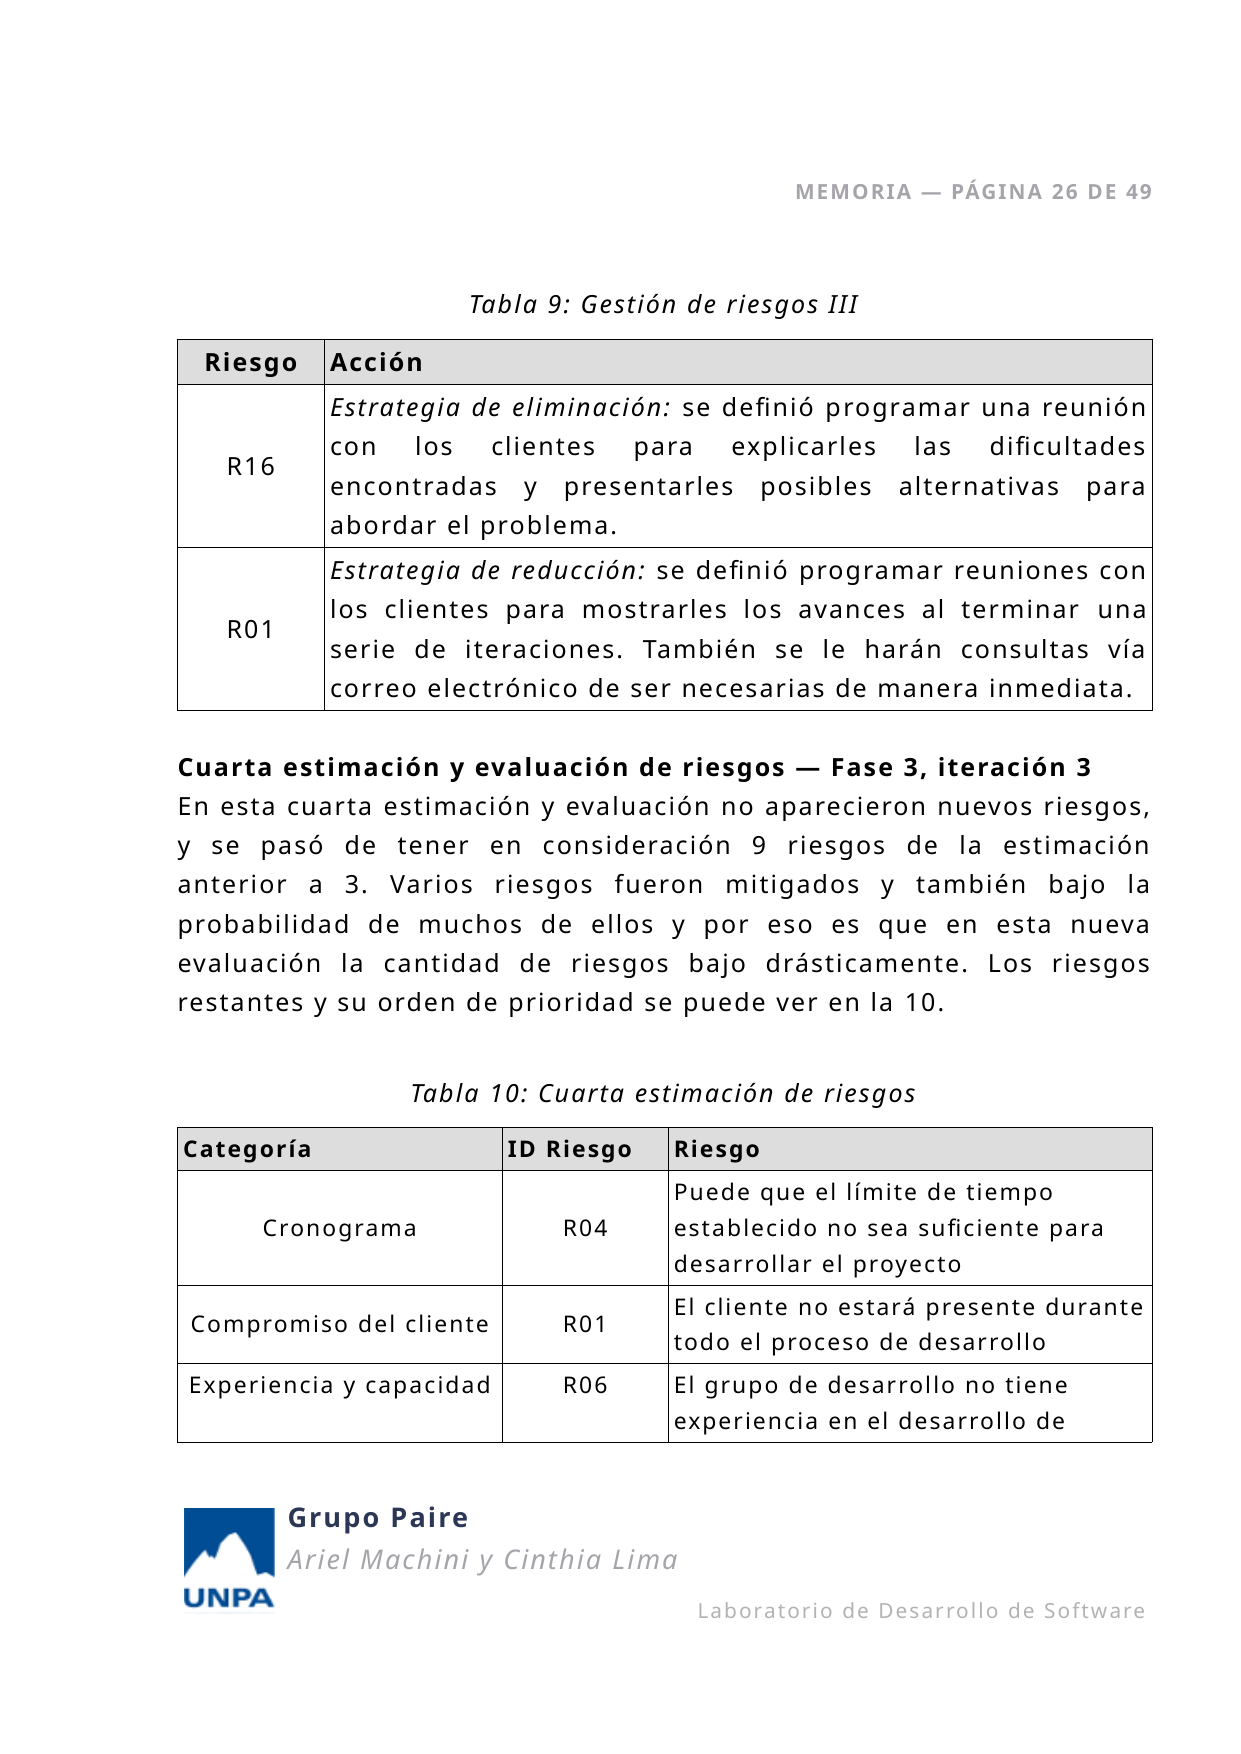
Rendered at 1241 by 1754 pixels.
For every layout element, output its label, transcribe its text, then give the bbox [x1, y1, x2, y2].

picture [184, 1508, 275, 1614]
table_header Categoría [178, 1128, 502, 1170]
table_cell Puede que el límite de tiempo establecido no sea suficiente para desarrollar el proyecto [669, 1171, 1152, 1284]
table_cell Estrategia de eliminación: se definió programar una reunión con los clientes para explicarles las dificultades encontradas y presentarles posibles alternativas para abordar el problema. [325, 385, 1152, 547]
text Tabla 10: Cuarta estimación de riesgos [177, 1075, 1152, 1109]
table_cell El grupo de desarrollo no tiene experiencia en el desarrollo de [669, 1364, 1152, 1442]
table_header Riesgo [669, 1128, 1152, 1170]
table_cell Compromiso del cliente [178, 1286, 502, 1363]
table_cell R01 [503, 1286, 668, 1363]
table_cell Cronograma [178, 1171, 502, 1284]
text Cuarta estimación y evaluación de riesgos — Fase 3, iteración 3 [177, 749, 1152, 784]
table_cell Estrategia de reducción: se definió programar reuniones con los clientes para mostrarles los avances al terminar una serie de iteraciones. También se le harán consultas vía correo electrónico de ser necesarias de manera inmediata. [325, 548, 1152, 710]
table_header ID Riesgo [503, 1128, 668, 1170]
table_cell El cliente no estará presente durante todo el proceso de desarrollo [669, 1286, 1152, 1363]
table_cell R01 [178, 548, 324, 710]
table_cell R06 [503, 1364, 668, 1442]
table_header Acción [325, 340, 1152, 384]
table_cell R04 [503, 1171, 668, 1284]
text Tabla 9: Gestión de riesgos III [177, 287, 1152, 321]
table_cell R16 [178, 385, 324, 547]
table_header Riesgo [178, 340, 324, 384]
text En esta cuarta estimación y evaluación no aparecieron nuevos riesgos, y se pasó de tener en consideración 9 riesgos de la estimación anterior a 3. Varios riesgos fueron mitigados y también bajo la probabilidad de muchos de ellos y por eso es que en esta nueva evaluación la cantidad de riesgos bajo drásticamente. Los riesgos restantes y su orden de prioridad se puede ver en la 10. [177, 789, 1152, 1019]
table_cell Experiencia y capacidad [178, 1364, 502, 1442]
